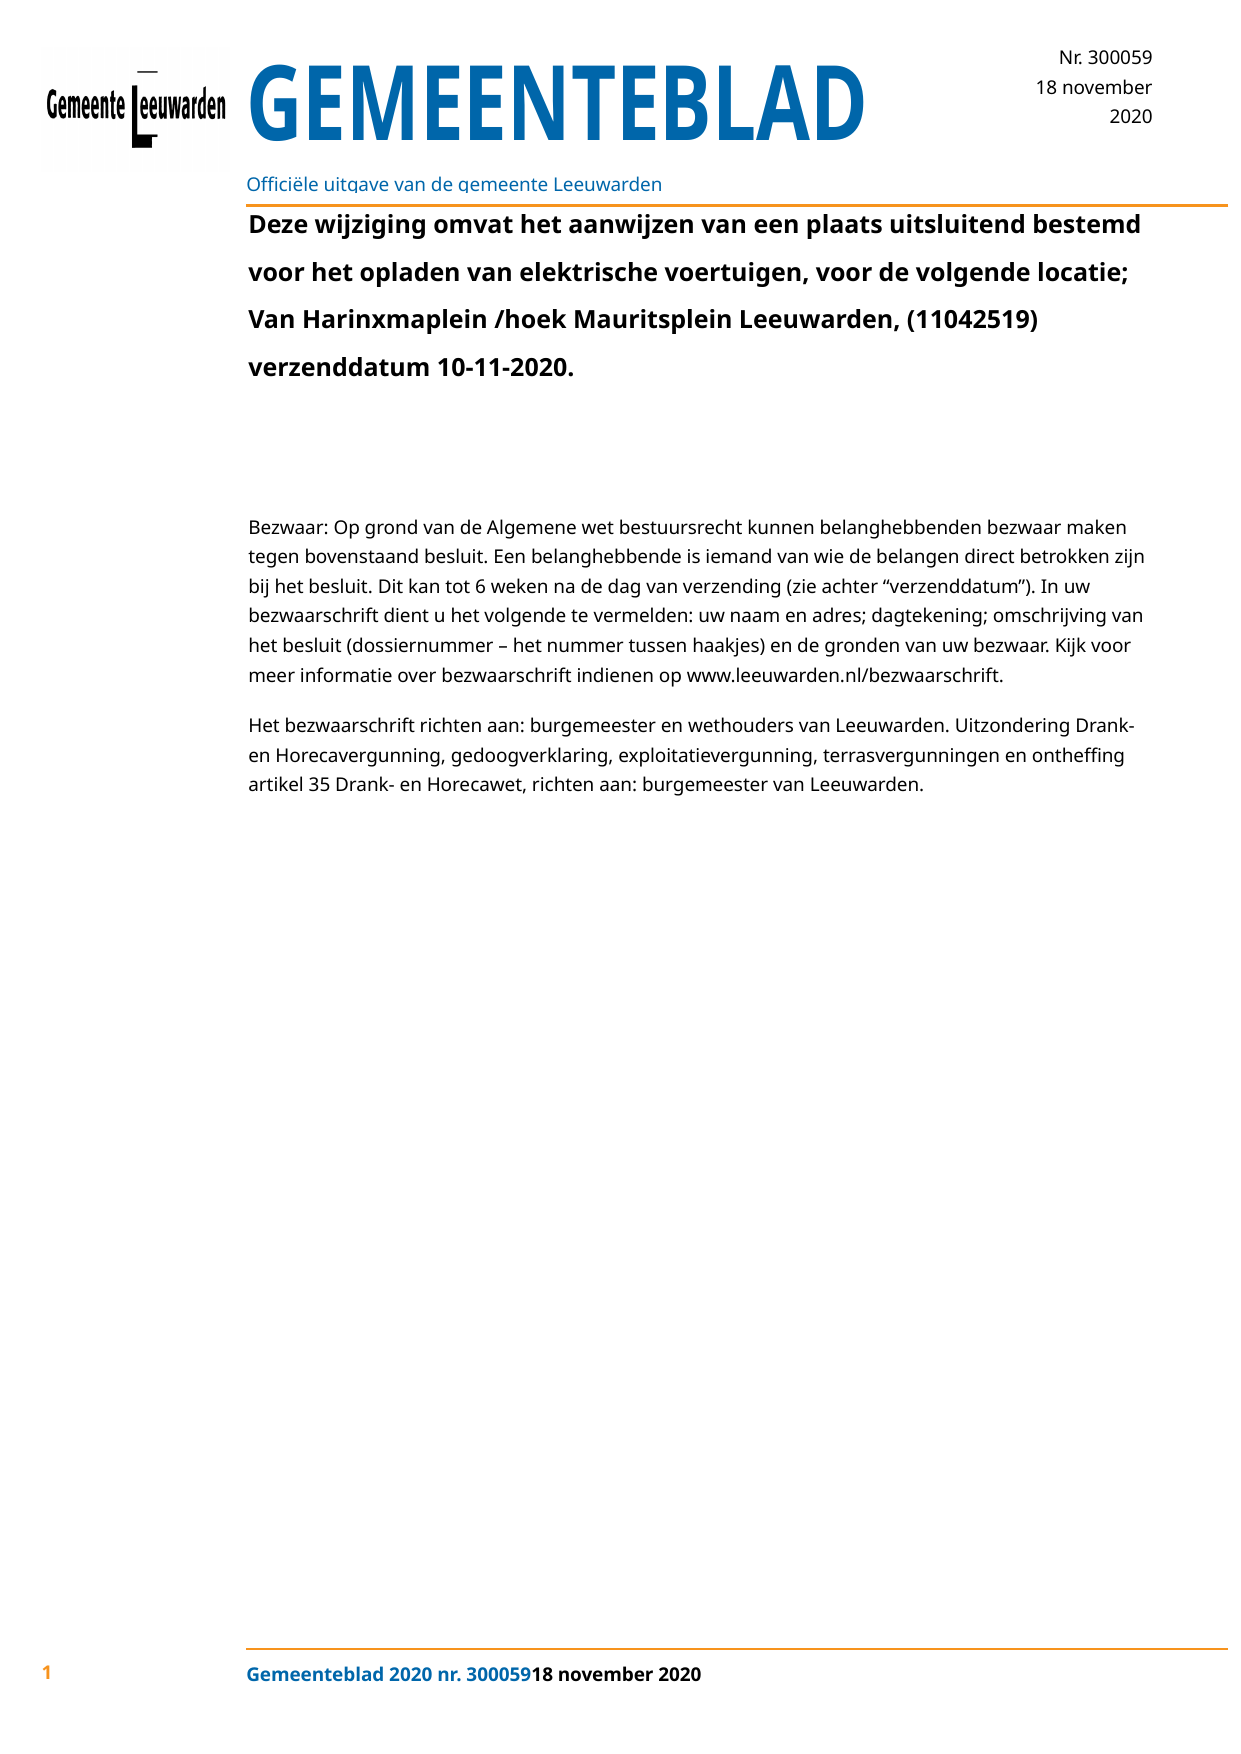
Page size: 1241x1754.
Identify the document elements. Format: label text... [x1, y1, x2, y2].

text Bezwaar: Op grond van de Algemene wet bestuursrecht kunnen belanghebbenden bezwaar maken tegen bovenstaand besluit. Een belanghebbende is iemand van wie de belangen direct betrokken zijn bij het besluit. Dit kan tot 6 weken na de dag van verzending (zie achter “verzenddatum”). In uw bezwaarschrift dient u het volgende te vermelden: uw naam en adres; dagtekening; omschrijving van het besluit (dossiernummer – het nummer tussen haakjes) en de gronden van uw bezwaar. Kijk voor meer informatie over bezwaarschrift indienen op www.leeuwarden.nl/bezwaarschrift. [248, 514, 1152, 688]
text Het bezwaarschrift richten aan: burgemeester en wethouders van Leeuwarden. Uitzondering Drank- en Horecavergunning, gedoogverklaring, exploitatievergunning, terrasvergunningen en ontheffing artikel 35 Drank- en Horecawet, richten aan: burgemeester van Leeuwarden. [248, 712, 1152, 797]
text Deze wijziging omvat het aanwijzen van een plaats uitsluitend bestemd voor het opladen van elektrische voertuigen, voor de volgende locatie; Van Harinxmaplein /hoek Mauritsplein Leeuwarden, (11042519) verzenddatum 10-11-2020. [248, 207, 1152, 384]
picture [41, 47, 231, 172]
